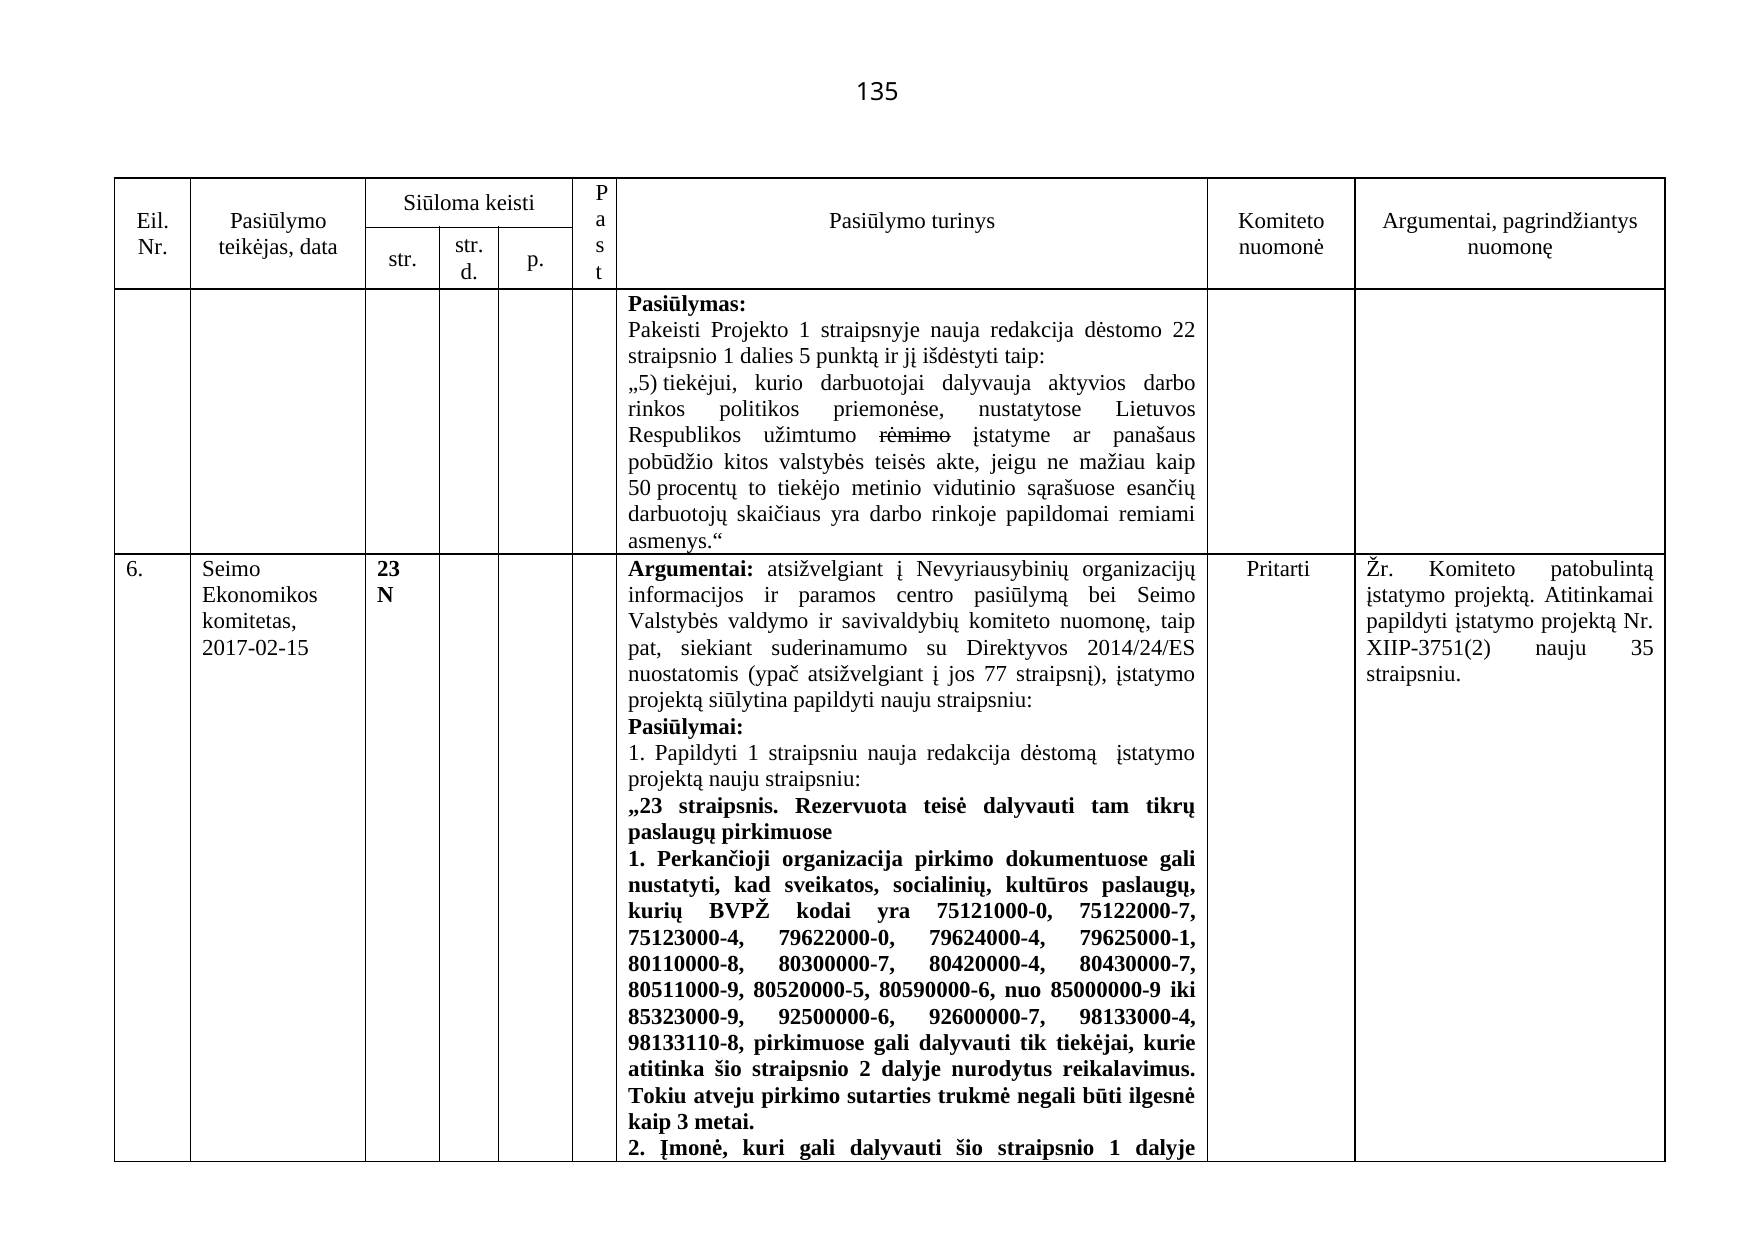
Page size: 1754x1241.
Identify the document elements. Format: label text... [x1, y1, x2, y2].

table_cell [115, 290, 190, 553]
table_header Pasiūlymo turinys [617, 179, 1207, 288]
table_cell 6. [115, 555, 190, 1161]
table_cell [366, 290, 439, 553]
table_cell 23 N [366, 555, 439, 1161]
table_cell [1208, 290, 1354, 553]
table_cell Žr. Komiteto patobulintą įstatymo projektą. Atitinkamai papildyti įstatymo projektą Nr. XIIP-3751(2) nauju 35 straipsniu. [1356, 555, 1664, 1161]
table_header Pasiūlymo teikėjas, data [191, 179, 365, 288]
table_cell str. d. [440, 228, 498, 288]
table_header Siūloma keisti [366, 179, 572, 226]
table_cell str. [366, 228, 439, 288]
table_cell [191, 290, 365, 553]
table_cell Pritarti [1208, 555, 1354, 1161]
table_cell Pasiūlymas: Pakeisti Projekto 1 straipsnyje nauja redakcija dėstomo 22 straipsnio 1 dalies 5 punktą ir jį išdėstyti taip: „5) tiekėjui, kurio darbuotojai dalyvauja aktyvios darbo rinkos politikos priemonėse, nustatytose Lietuvos Respublikos užimtumo rėmimo įstatyme ar panašaus pobūdžio kitos valstybės teisės akte, jeigu ne mažiau kaip 50 procentų to tiekėjo metinio vidutinio sąrašuose esančių darbuotojų skaičiaus yra darbo rinkoje papildomai remiami asmenys.“ [617, 290, 1207, 553]
table_cell [573, 555, 616, 1161]
table_header Eil. Nr. [115, 179, 190, 288]
table_cell [499, 555, 572, 1161]
table_header Pastabos [573, 179, 616, 288]
table_header Argumentai, pagrindžiantys nuomonę [1356, 179, 1664, 288]
table_cell p. [499, 228, 572, 288]
table_cell [573, 290, 616, 553]
table_cell Seimo Ekonomikos komitetas, 2017-02-15 [191, 555, 365, 1161]
table_cell [440, 555, 498, 1161]
table_header Komiteto nuomonė [1208, 179, 1354, 288]
table_cell [499, 290, 572, 553]
table_cell [440, 290, 498, 553]
table_cell Argumentai: atsižvelgiant į Nevyriausybinių organizacijų informacijos ir paramos centro pasiūlymą bei Seimo Valstybės valdymo ir savivaldybių komiteto nuomonę, taip pat, siekiant suderinamumo su Direktyvos 2014/24/ES nuostatomis (ypač atsižvelgiant į jos 77 straipsnį), įstatymo projektą siūlytina papildyti nauju straipsniu: Pasiūlymai: 1. Papildyti 1 straipsniu nauja redakcija dėstomą įstatymo projektą nauju straipsniu: „23 straipsnis. Rezervuota teisė dalyvauti tam tikrų paslaugų pirkimuose 1. Perkančioji organizacija pirkimo dokumentuose gali nustatyti, kad sveikatos, socialinių, kultūros paslaugų, kurių BVPŽ kodai yra 75121000-0, 75122000-7, 75123000-4, 79622000-0, 79624000-4, 79625000-1, 80110000-8, 80300000-7, 80420000-4, 80430000-7, 80511000-9, 80520000-5, 80590000-6, nuo 85000000-9 iki 85323000-9, 92500000-6, 92600000-7, 98133000-4, 98133110-8, pirkimuose gali dalyvauti tik tiekėjai, kurie atitinka šio straipsnio 2 dalyje nurodytus reikalavimus. Tokiu atveju pirkimo sutarties trukmė negali būti ilgesnė kaip 3 metai. 2. Įmonė, kuri gali dalyvauti šio straipsnio 1 dalyje [617, 555, 1207, 1161]
table_cell [1356, 290, 1664, 553]
